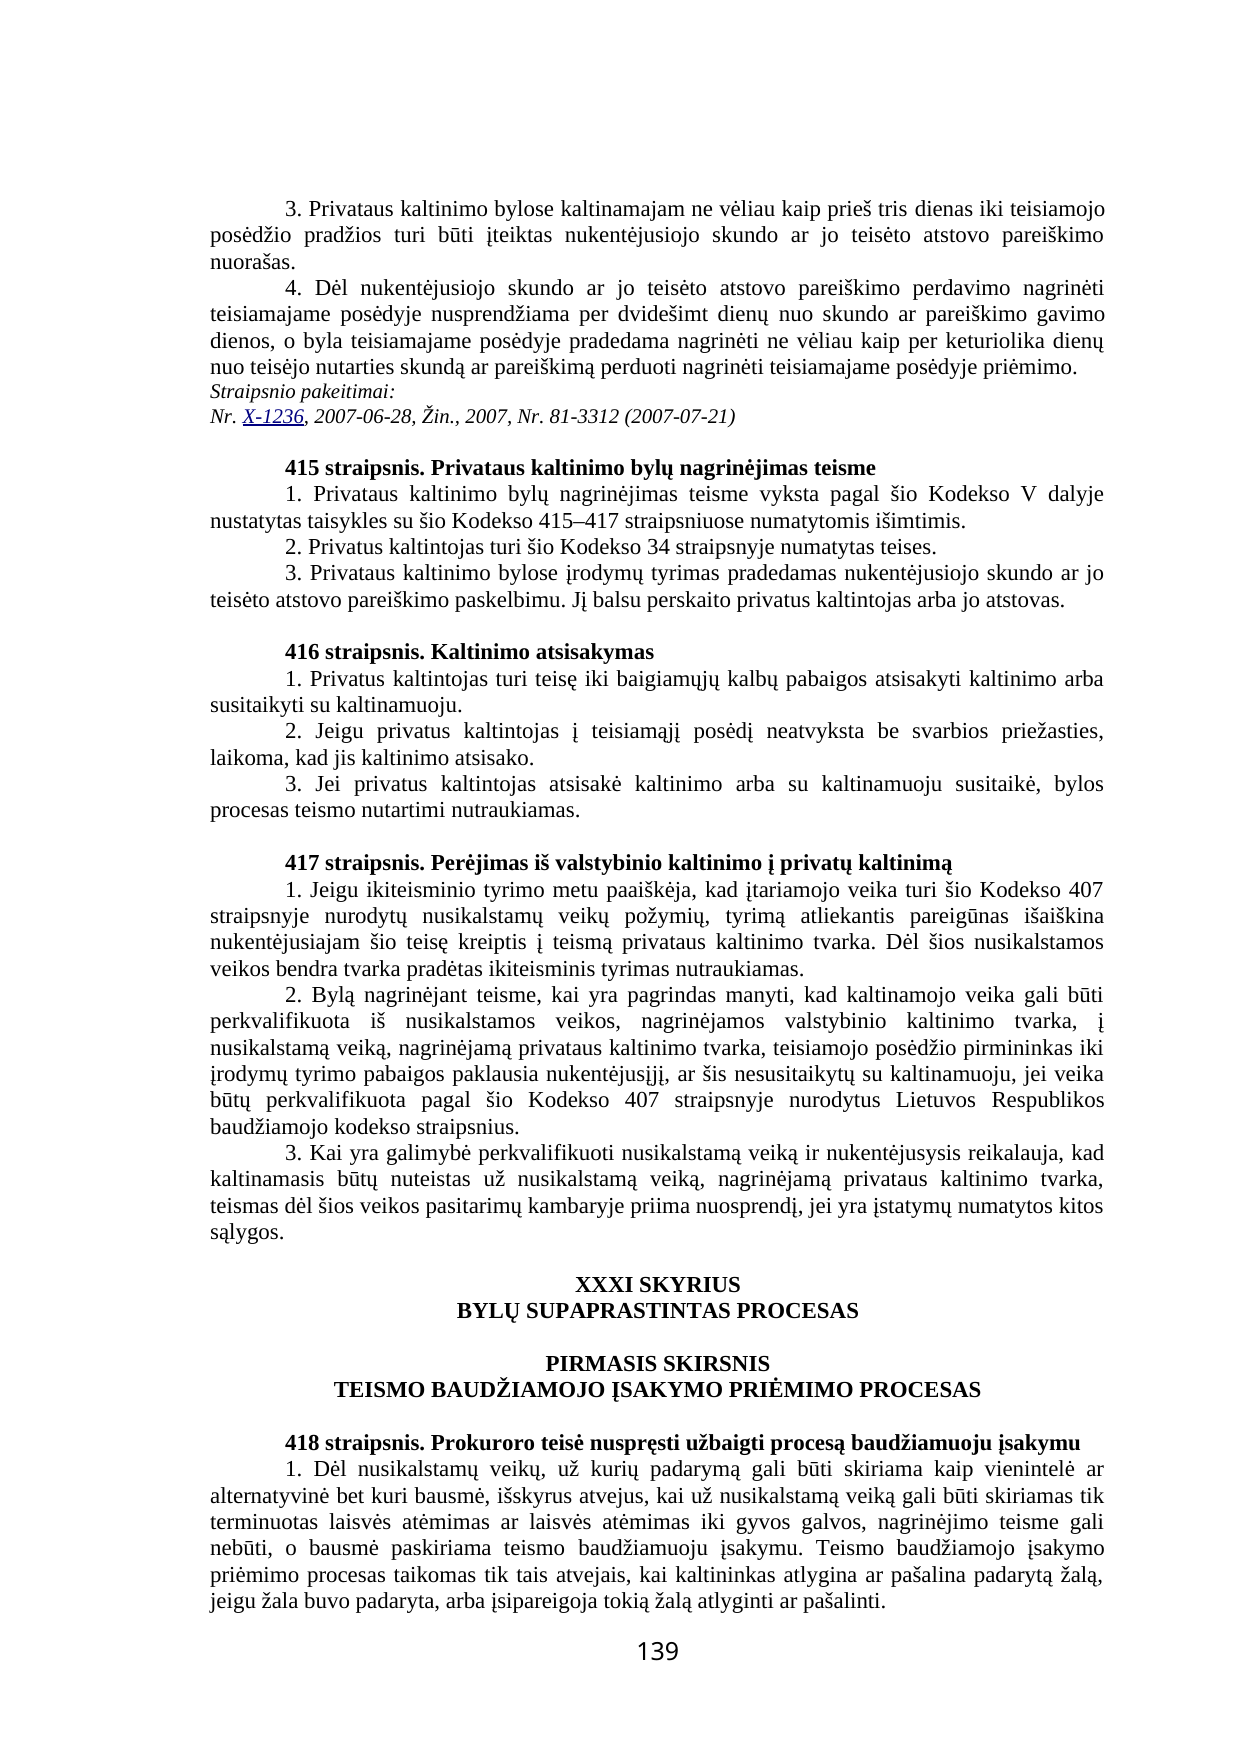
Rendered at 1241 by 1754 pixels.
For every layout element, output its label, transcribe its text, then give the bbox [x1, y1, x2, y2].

text Nr. X-1236, 2007-06-28, Žin., 2007, Nr. 81-3312 (2007-07-21) [210, 403, 1106, 428]
text 2. Privatus kaltintojas turi šio Kodekso 34 straipsnyje numatytas teises. [210, 533, 1106, 559]
text TEISMO Baudžiamojo įsakymo PRIĖMIMO procesas [210, 1376, 1106, 1403]
text 1. Privataus kaltinimo bylų nagrinėjimas teisme vyksta pagal šio Kodekso V dalyje nustatytas taisykles su šio Kodekso 415–417 straipsniuose numatytomis išimtimis. [210, 480, 1106, 533]
text 415 straipsnis. Privataus kaltinimo bylų nagrinėjimas teisme [210, 454, 1106, 480]
subtitle Pirmasis skirsnis [210, 1350, 1106, 1376]
text 1. Privatus kaltintojas turi teisę iki baigiamųjų kalbų pabaigos atsisakyti kaltinimo arba susitaikyti su kaltinamuoju. [210, 665, 1106, 717]
text 3. Privataus kaltinimo bylose kaltinamajam ne vėliau kaip prieš tris dienas iki teisiamojo posėdžio pradžios turi būti įteiktas nukentėjusiojo skundo ar jo teisėto atstovo pareiškimo nuorašas. [210, 195, 1106, 274]
text 4. Dėl nukentėjusiojo skundo ar jo teisėto atstovo pareiškimo perdavimo nagrinėti teisiamajame posėdyje nusprendžiama per dvidešimt dienų nuo skundo ar pareiškimo gavimo dienos, o byla teisiamajame posėdyje pradedama nagrinėti ne vėliau kaip per keturiolika dienų nuo teisėjo nutarties skundą ar pareiškimą perduoti nagrinėti teisiamajame posėdyje priėmimo. [210, 274, 1106, 379]
subtitle XXXI skyrius [210, 1271, 1106, 1297]
text 2. Jeigu privatus kaltintojas į teisiamąjį posėdį neatvyksta be svarbios priežasties, laikoma, kad jis kaltinimo atsisako. [210, 717, 1106, 770]
text Bylų SUPAPRASTINTAS procesas [210, 1297, 1106, 1324]
text 418 straipsnis. Prokuroro teisė nuspręsti užbaigti procesą baudžiamuoju įsakymu [285, 1429, 1106, 1455]
text 3. Jei privatus kaltintojas atsisakė kaltinimo arba su kaltinamuoju susitaikė, bylos procesas teismo nutartimi nutraukiamas. [210, 770, 1106, 823]
text Straipsnio pakeitimai: [210, 379, 1106, 403]
text 3. Kai yra galimybė perkvalifikuoti nusikalstamą veiką ir nukentėjusysis reikalauja, kad kaltinamasis būtų nuteistas už nusikalstamą veiką, nagrinėjamą privataus kaltinimo tvarka, teismas dėl šios veikos pasitarimų kambaryje priima nuosprendį, jei yra įstatymų numatytos kitos sąlygos. [210, 1139, 1106, 1244]
text 416 straipsnis. Kaltinimo atsisakymas [210, 638, 1106, 665]
text 1. Dėl nusikalstamų veikų, už kurių padarymą gali būti skiriama kaip vienintelė ar alternatyvinė bet kuri bausmė, išskyrus atvejus, kai už nusikalstamą veiką gali būti skiriamas tik terminuotas laisvės atėmimas ar laisvės atėmimas iki gyvos galvos, nagrinėjimo teisme gali nebūti, o bausmė paskiriama teismo baudžiamuoju įsakymu. Teismo baudžiamojo įsakymo priėmimo procesas taikomas tik tais atvejais, kai kaltininkas atlygina ar pašalina padarytą žalą, jeigu žala buvo padaryta, arba įsipareigoja tokią žalą atlyginti ar pašalinti. [210, 1455, 1106, 1613]
text 3. Privataus kaltinimo bylose įrodymų tyrimas pradedamas nukentėjusiojo skundo ar jo teisėto atstovo pareiškimo paskelbimu. Jį balsu perskaito privatus kaltintojas arba jo atstovas. [210, 559, 1106, 612]
text 417 straipsnis. Perėjimas iš valstybinio kaltinimo į privatų kaltinimą [210, 849, 1106, 876]
text 1. Jeigu ikiteisminio tyrimo metu paaiškėja, kad įtariamojo veika turi šio Kodekso 407 straipsnyje nurodytų nusikalstamų veikų požymių, tyrimą atliekantis pareigūnas išaiškina nukentėjusiajam šio teisę kreiptis į teismą privataus kaltinimo tvarka. Dėl šios nusikalstamos veikos bendra tvarka pradėtas ikiteisminis tyrimas nutraukiamas. [210, 876, 1106, 981]
text 2. Bylą nagrinėjant teisme, kai yra pagrindas manyti, kad kaltinamojo veika gali būti perkvalifikuota iš nusikalstamos veikos, nagrinėjamos valstybinio kaltinimo tvarka, į nusikalstamą veiką, nagrinėjamą privataus kaltinimo tvarka, teisiamojo posėdžio pirmininkas iki įrodymų tyrimo pabaigos paklausia nukentėjusįjį, ar šis nesusitaikytų su kaltinamuoju, jei veika būtų perkvalifikuota pagal šio Kodekso 407 straipsnyje nurodytus Lietuvos Respublikos baudžiamojo kodekso straipsnius. [210, 981, 1106, 1139]
